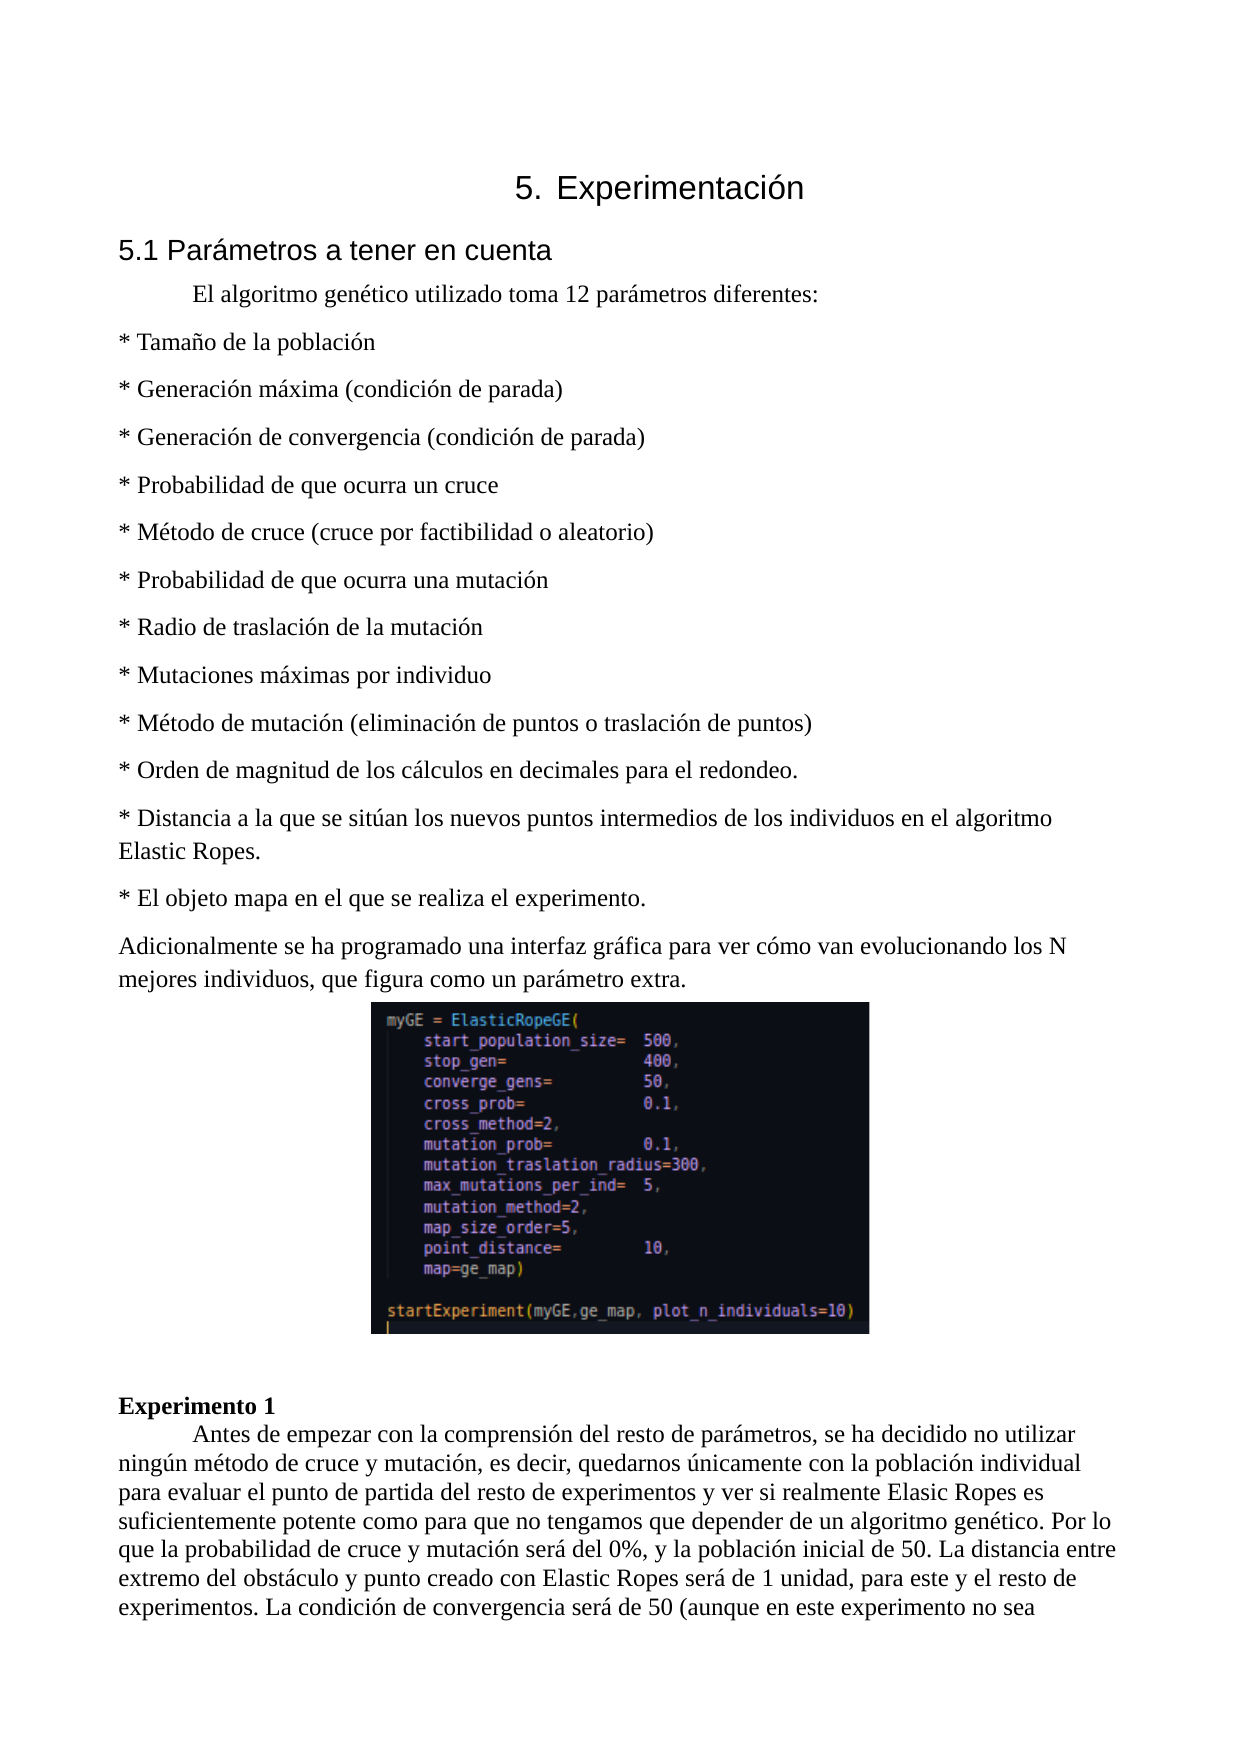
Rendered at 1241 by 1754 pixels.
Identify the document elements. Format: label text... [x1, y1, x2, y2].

text * Orden de magnitud de los cálculos en decimales para el redondeo. [118, 755, 1122, 784]
text * Distancia a la que se sitúan los nuevos puntos intermedios de los individuos en el algoritmo Elastic Ropes. [118, 803, 1122, 865]
text Antes de empezar con la comprensión del resto de parámetros, se ha decidido no utilizar ningún método de cruce y mutación, es decir, quedarnos únicamente con la población individual para evaluar el punto de partida del resto de experimentos y ver si realmente Elasic Ropes es suficientemente potente como para que no tengamos que depender de un algoritmo genético. Por lo que la probabilidad de cruce y mutación será del 0%, y la población inicial de 50. La distancia entre extremo del obstáculo y punto creado con Elastic Ropes será de 1 unidad, para este y el resto de experimentos. La condición de convergencia será de 50 (aunque en este experimento no sea [118, 1419, 1122, 1621]
text * Método de mutación (eliminación de puntos o traslación de puntos) [118, 708, 1122, 736]
subtitle 5.1 Parámetros a tener en cuenta [118, 233, 1122, 267]
text * Radio de traslación de la mutación [118, 612, 1122, 641]
text Experimento 1 [118, 1391, 1122, 1419]
text Adicionalmente se ha programado una interfaz gráfica para ver cómo van evolucionando los N mejores individuos, que figura como un parámetro extra. [118, 931, 1122, 993]
text * Tamaño de la población [118, 327, 1122, 356]
text * Mutaciones máximas por individuo [118, 660, 1122, 689]
text * Generación máxima (condición de parada) [118, 374, 1122, 403]
subtitle Experimentación [197, 168, 1122, 206]
text * Probabilidad de que ocurra una mutación [118, 565, 1122, 594]
text * Probabilidad de que ocurra un cruce [118, 470, 1122, 498]
text * Método de cruce (cruce por factibilidad o aleatorio) [118, 517, 1122, 546]
text * Generación de convergencia (condición de parada) [118, 422, 1122, 451]
text El algoritmo genético utilizado toma 12 parámetros diferentes: [118, 279, 1122, 308]
text * El objeto mapa en el que se realiza el experimento. [118, 883, 1122, 912]
picture [371, 1002, 870, 1334]
